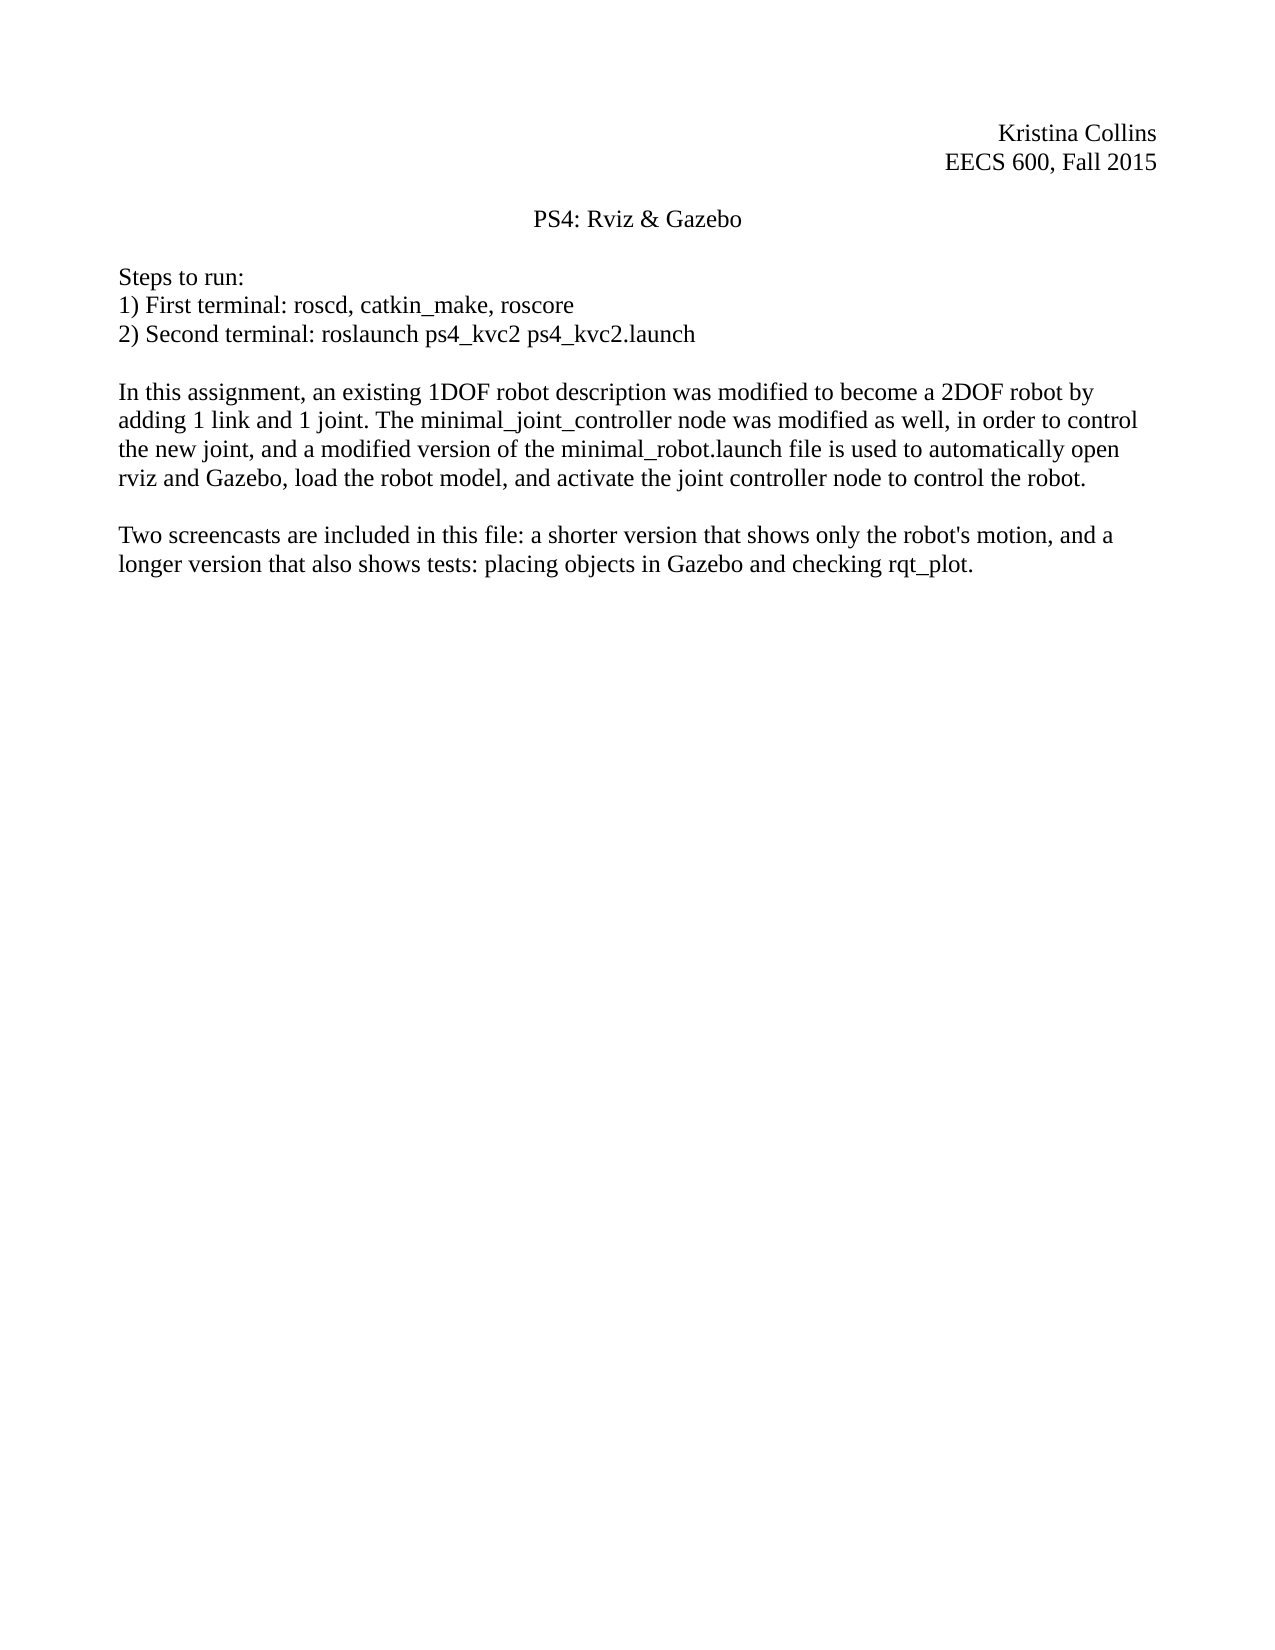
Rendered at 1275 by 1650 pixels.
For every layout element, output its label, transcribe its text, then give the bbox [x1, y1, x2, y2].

text In this assignment, an existing 1DOF robot description was modified to become a 2DOF robot by adding 1 link and 1 joint. The minimal_joint_controller node was modified as well, in order to control the new joint, and a modified version of the minimal_robot.launch file is used to automatically open rviz and Gazebo, load the robot model, and activate the joint controller node to control the robot. [118, 377, 1157, 492]
text Steps to run: [118, 262, 1157, 291]
text PS4: Rviz & Gazebo [118, 204, 1157, 233]
text 2) Second terminal: roslaunch ps4_kvc2 ps4_kvc2.launch [118, 319, 1157, 348]
text EECS 600, Fall 2015 [118, 147, 1157, 176]
text Kristina Collins [118, 118, 1157, 147]
text 1) First terminal: roscd, catkin_make, roscore [118, 291, 1157, 319]
text Two screencasts are included in this file: a shorter version that shows only the robot's motion, and a longer version that also shows tests: placing objects in Gazebo and checking rqt_plot. [118, 521, 1157, 578]
